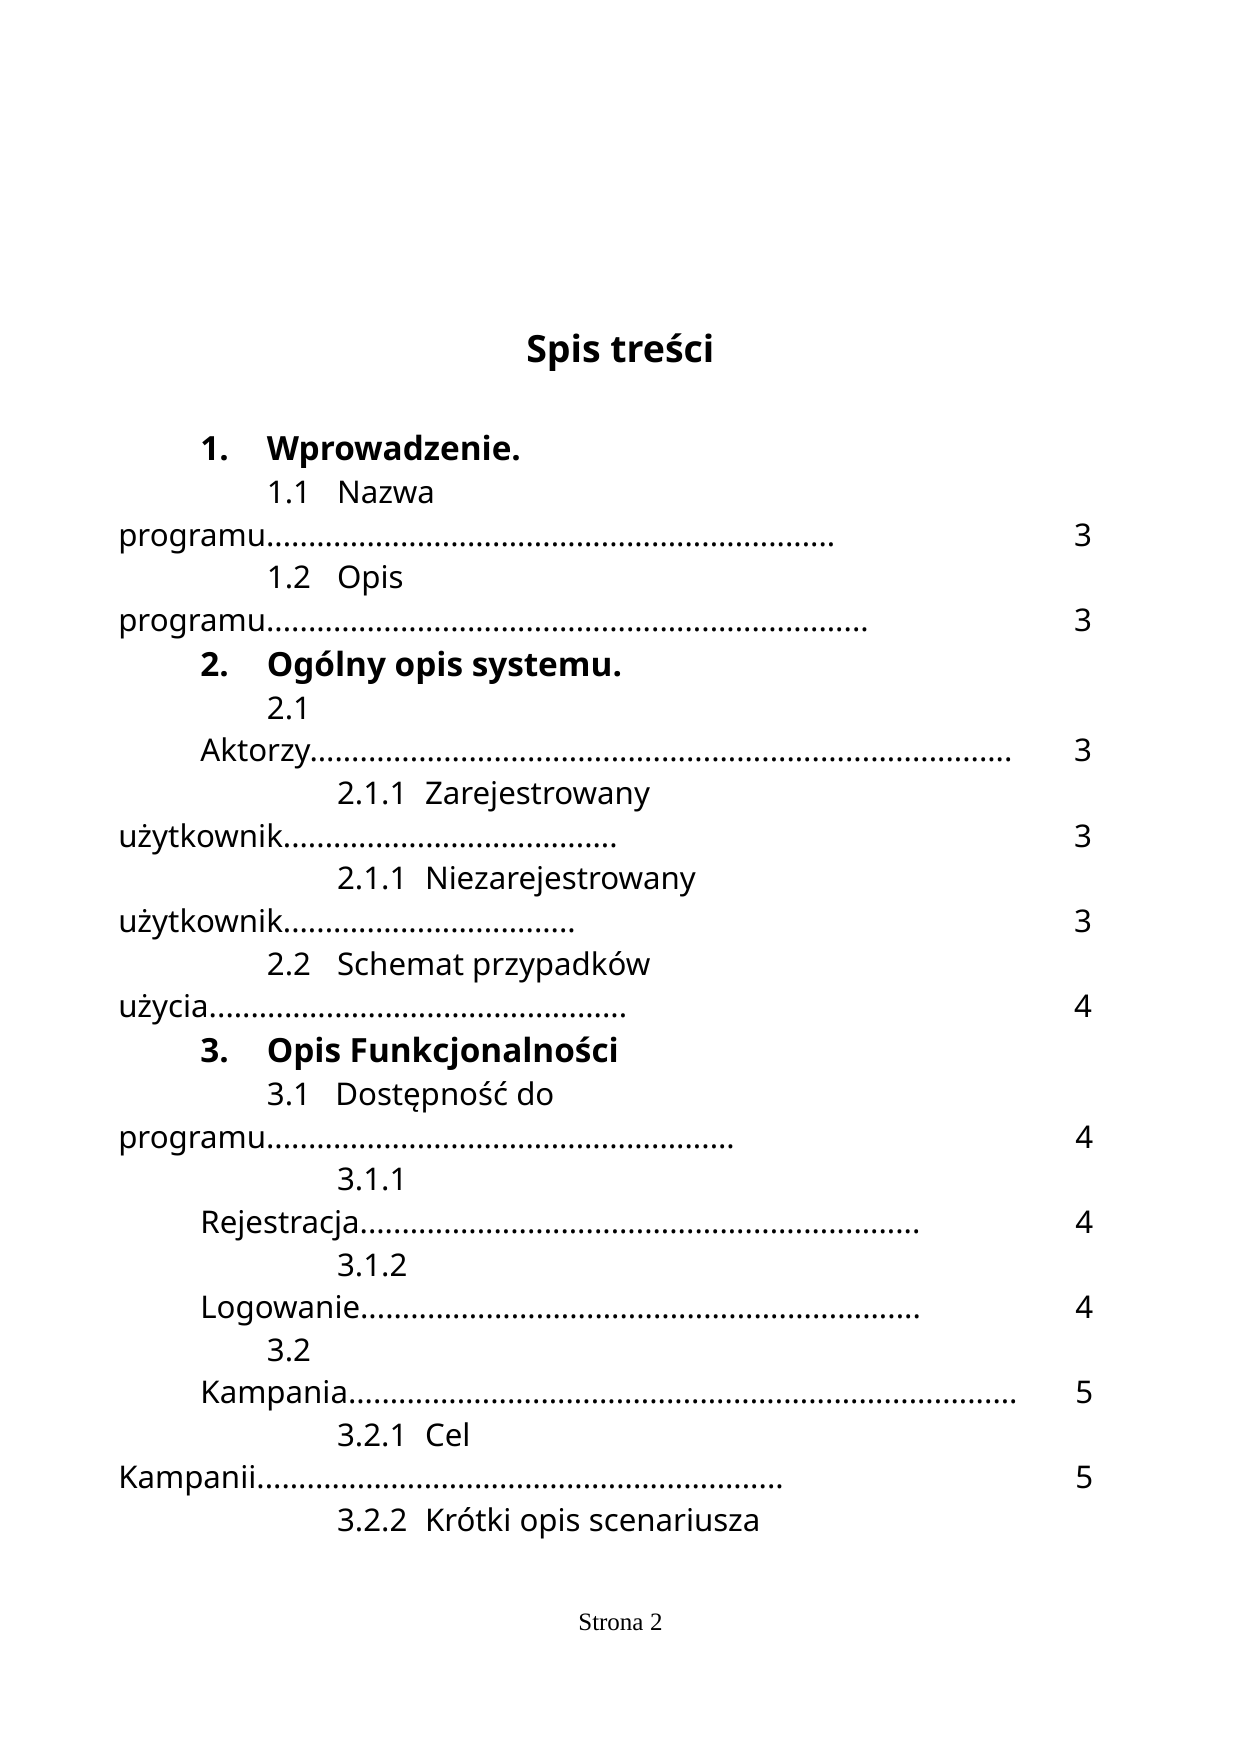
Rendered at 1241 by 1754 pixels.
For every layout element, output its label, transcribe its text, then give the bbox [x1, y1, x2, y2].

text 2.2 Schemat przypadków użycia.................................................. 4 [118, 941, 1122, 1027]
text 2.1.1 Niezarejestrowany użytkownik................................... 3 [118, 856, 1122, 941]
text 1.1 Nazwa programu.................................................................... 3 1.2 Opis programu........................................................................ 3 [118, 470, 1122, 640]
text 3. Opis Funkcjonalności [118, 1027, 1122, 1072]
text 3.1.1 Rejestracja................................................................... 4 [118, 1157, 1122, 1242]
text 3.1 Dostępność do programu........................................................ 4 [118, 1072, 1122, 1157]
text 1. Wprowadzenie. [118, 424, 1122, 470]
text Spis treści [118, 322, 1122, 373]
text 3.1.2 Logowanie................................................................... 4 [118, 1242, 1122, 1328]
text 2.1 Aktorzy.................................................................................... 3 [118, 686, 1122, 771]
text 2. Ogólny opis systemu. [118, 640, 1122, 686]
text 3.2 Kampania................................................................................ 5 3.2.1 Cel Kampanii............................................................... 5 3.2.2 Krótki opis scenariusza [118, 1328, 1122, 1541]
text 2.1.1 Zarejestrowany użytkownik........................................ 3 [118, 771, 1122, 856]
